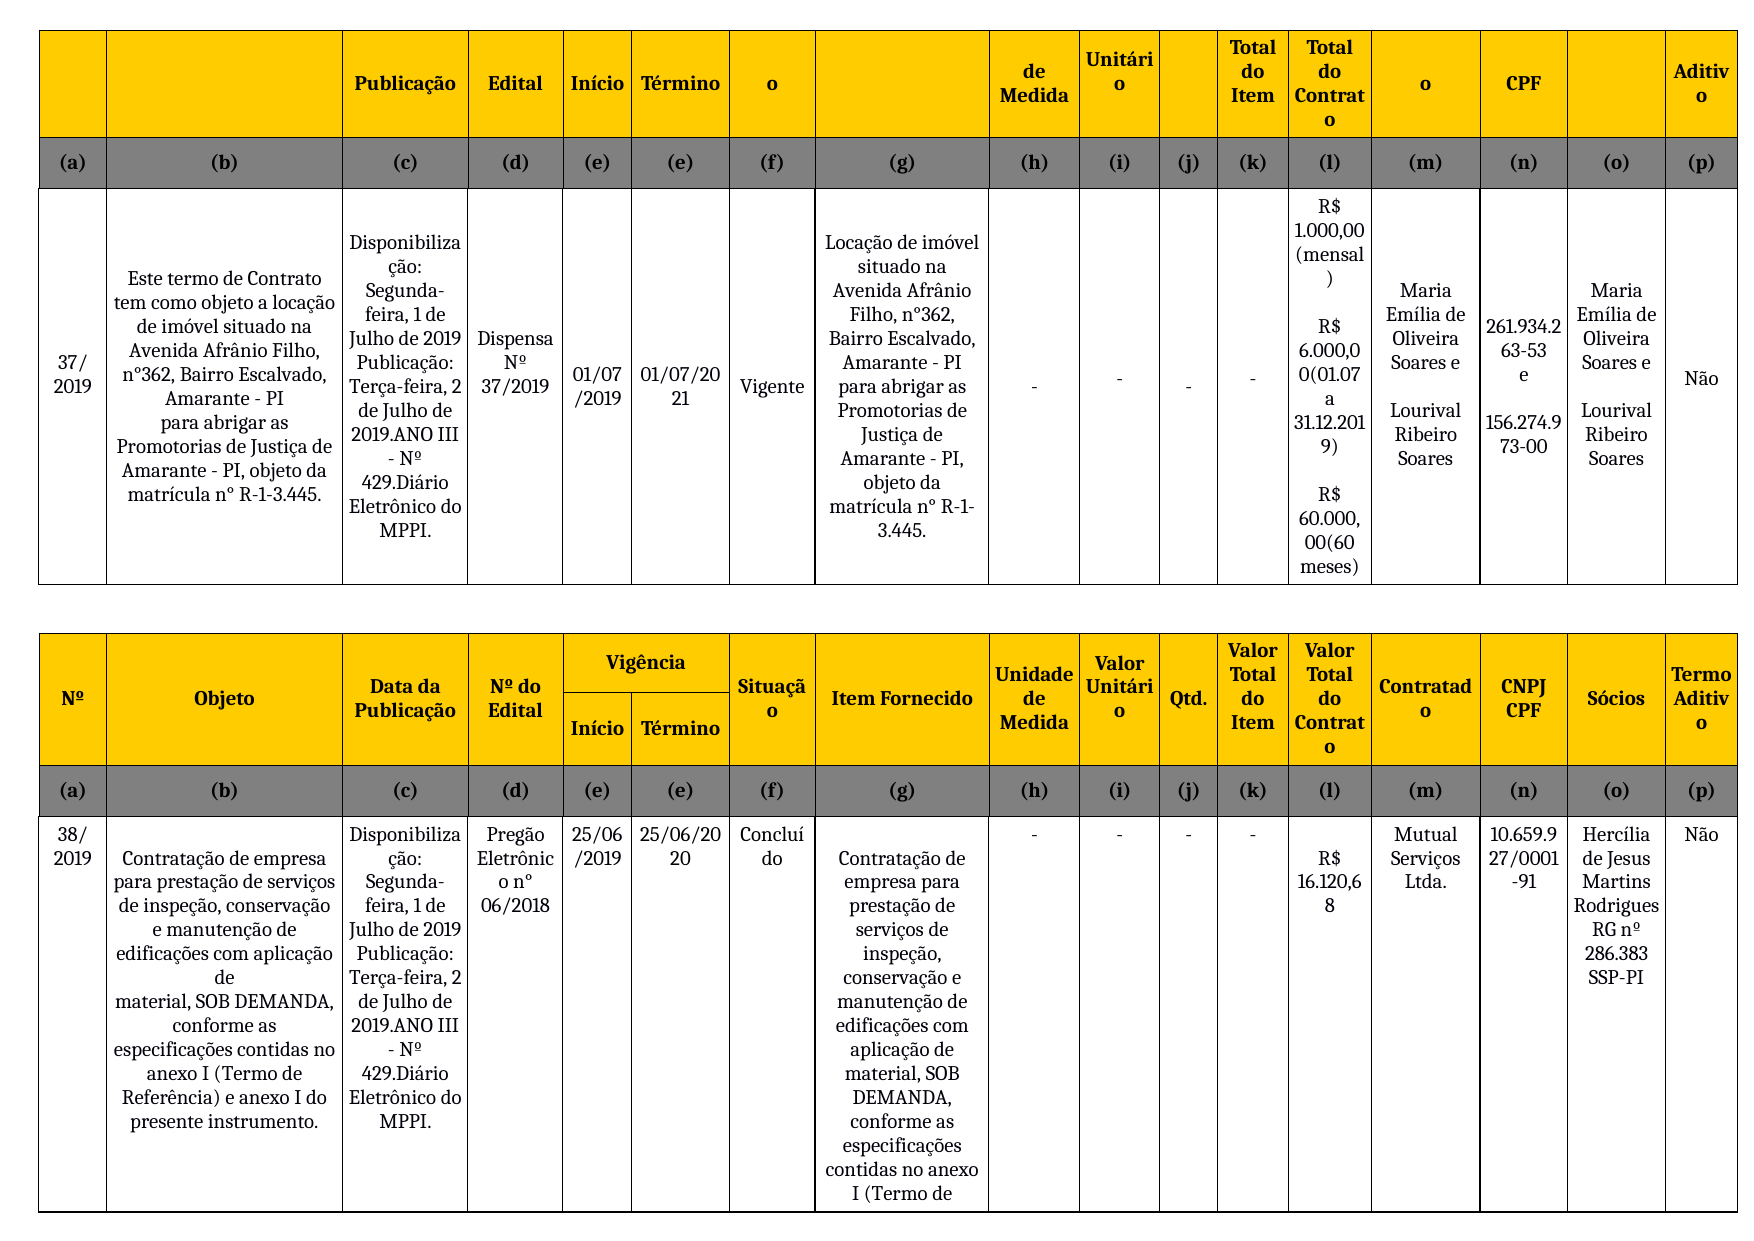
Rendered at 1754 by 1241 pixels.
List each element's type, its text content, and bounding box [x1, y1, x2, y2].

table_cell Este termo de Contrato tem como objeto a locação de imóvel situado na Avenida Afrânio Filho, n°362, Bairro Escalvado, Amarante - PI para abrigar as Promotorias de Justiça de Amarante - PI, objeto da matrícula n° R-1-3.445. [107, 189, 342, 584]
table_cell Disponibilização: Segunda-feira, 1 de Julho de 2019 Publicação: Terça-feira, 2 de Julho de 2019.ANO III - Nº 429.Diário Eletrônico do MPPI. [343, 189, 467, 584]
table_cell Não [1666, 189, 1737, 584]
table_cell (k) [1218, 766, 1288, 816]
table_cell - [1218, 817, 1288, 1211]
table_header [816, 31, 989, 137]
table_header Unidade de Medida [990, 634, 1079, 765]
table_header Edital [469, 31, 563, 137]
table_cell Contratação de empresa para prestação de serviços de inspeção, conservação e manutenção de edificações com aplicação de material, SOB DEMANDA, conforme as especificações contidas no anexo I (Termo de [816, 817, 988, 1211]
table_cell (l) [1289, 766, 1371, 816]
table_cell (c) [343, 766, 468, 816]
table_cell 01/07/2021 [632, 189, 729, 584]
table_cell (n) [1481, 766, 1567, 816]
table_cell 25/06/2019 [563, 817, 631, 1211]
table_header Aditivo [1666, 31, 1737, 137]
table_header Vigência [564, 634, 729, 692]
table_cell 10.659.927/0001-91 [1481, 817, 1567, 1211]
table_cell Maria Emília de Oliveira Soares e Lourival Ribeiro Soares [1372, 189, 1479, 584]
table_header Unitário [1080, 31, 1159, 137]
table_cell (d) [469, 766, 563, 816]
table_cell (e) [632, 138, 729, 188]
table_cell Maria Emília de Oliveira Soares e Lourival Ribeiro Soares [1568, 189, 1665, 584]
table_cell (j) [1160, 766, 1217, 816]
table_cell 261.934.263-53 e 156.274.973-00 [1481, 189, 1567, 584]
table_header [1568, 31, 1665, 137]
table_cell Início [564, 693, 631, 765]
table_cell (e) [632, 766, 729, 816]
table_cell - [1160, 189, 1217, 584]
table_cell Término [632, 693, 729, 765]
table_cell 37/ 2019 [39, 189, 106, 584]
table_cell (l) [1289, 138, 1371, 188]
table_header CNPJ CPF [1481, 634, 1567, 765]
table_header Publicação [343, 31, 468, 137]
table_cell R$ 1.000,00(mensal) R$ 6.000,00(01.07 a 31.12.2019) R$ 60.000,00(60 meses) [1289, 189, 1371, 584]
table_cell Mutual Serviços Ltda. [1372, 817, 1479, 1211]
table_cell Locação de imóvel situado na Avenida Afrânio Filho, n°362, Bairro Escalvado, Amarante - PI para abrigar as Promotorias de Justiça de Amarante - PI, objeto da matrícula n° R-1-3.445. [816, 189, 988, 584]
table_cell (e) [564, 766, 631, 816]
table_header Qtd. [1160, 634, 1217, 765]
table_cell (i) [1080, 138, 1159, 188]
table_cell (h) [990, 138, 1079, 188]
table_header de Medida [990, 31, 1079, 137]
table_cell - [1160, 817, 1217, 1211]
table_cell (i) [1080, 766, 1159, 816]
table_header Valor Total do Item [1218, 634, 1288, 765]
table_cell (c) [343, 138, 468, 188]
table_cell - [1218, 189, 1288, 584]
table_cell (a) [40, 766, 106, 816]
table_cell - [989, 189, 1079, 584]
table_cell (f) [730, 138, 815, 188]
table_cell (h) [990, 766, 1079, 816]
table_cell - [1080, 817, 1159, 1211]
table_cell Hercília de Jesus Martins Rodrigues RG nº 286.383 SSP-PI [1568, 817, 1665, 1211]
table_header Valor Total do Contrato [1289, 634, 1371, 765]
table_cell (d) [469, 138, 563, 188]
table_header Contratado [1372, 634, 1480, 765]
table_cell Pregão Eletrônico n° 06/2018 [468, 817, 562, 1211]
table_header o [1372, 31, 1480, 137]
table_cell (g) [816, 138, 989, 188]
table_cell Disponibilização: Segunda-feira, 1 de Julho de 2019 Publicação: Terça-feira, 2 de Julho de 2019.ANO III - Nº 429.Diário Eletrônico do MPPI. [343, 817, 467, 1211]
table_cell (f) [730, 766, 815, 816]
table_cell (o) [1568, 766, 1665, 816]
table_cell Dispensa Nº 37/2019 [468, 189, 562, 584]
table_header [107, 31, 342, 137]
table_cell Vigente [730, 189, 814, 584]
table_header Item Fornecido [816, 634, 989, 765]
table_cell Término [632, 31, 729, 137]
table_header Situação [730, 634, 815, 765]
table_header [1160, 31, 1217, 137]
table_cell Contratação de empresa para prestação de serviços de inspeção, conservação e manutenção de edificações com aplicação de material, SOB DEMANDA, conforme as especificações contidas no anexo I (Termo de Referência) e anexo I do presente instrumento. [107, 817, 342, 1211]
table_cell (j) [1160, 138, 1217, 188]
table_cell 38/ 2019 [39, 817, 106, 1211]
table_cell (g) [816, 766, 989, 816]
table_header Termo Aditivo [1666, 634, 1737, 765]
table_cell Início [564, 31, 631, 137]
table_header Nº do Edital [469, 634, 563, 765]
table_cell (b) [107, 138, 342, 188]
table_header Objeto [107, 634, 342, 765]
table_header o [730, 31, 815, 137]
table_header CPF [1481, 31, 1567, 137]
table_cell (b) [107, 766, 342, 816]
table_header Nº [40, 634, 106, 765]
table_cell (p) [1666, 766, 1737, 816]
table_header Total do Contrato [1289, 31, 1371, 137]
table_cell (k) [1218, 138, 1288, 188]
table_cell (m) [1372, 766, 1480, 816]
table_cell - [989, 817, 1079, 1211]
table_cell - [1080, 189, 1159, 584]
table_cell (m) [1372, 138, 1480, 188]
table_cell (o) [1568, 138, 1665, 188]
table_header [40, 31, 106, 137]
table_cell 01/07/2019 [563, 189, 631, 584]
table_cell (e) [564, 138, 631, 188]
table_header Total do Item [1218, 31, 1288, 137]
table_cell Concluído [730, 817, 814, 1211]
table_header Data da Publicação [343, 634, 468, 765]
table_cell Não [1666, 817, 1737, 1211]
table_cell (a) [40, 138, 106, 188]
table_header Sócios [1568, 634, 1665, 765]
table_cell (p) [1666, 138, 1737, 188]
table_cell 25/06/2020 [632, 817, 729, 1211]
table_cell R$ 16.120,68 [1289, 817, 1371, 1211]
table_cell (n) [1481, 138, 1567, 188]
table_header Valor Unitário [1080, 634, 1159, 765]
